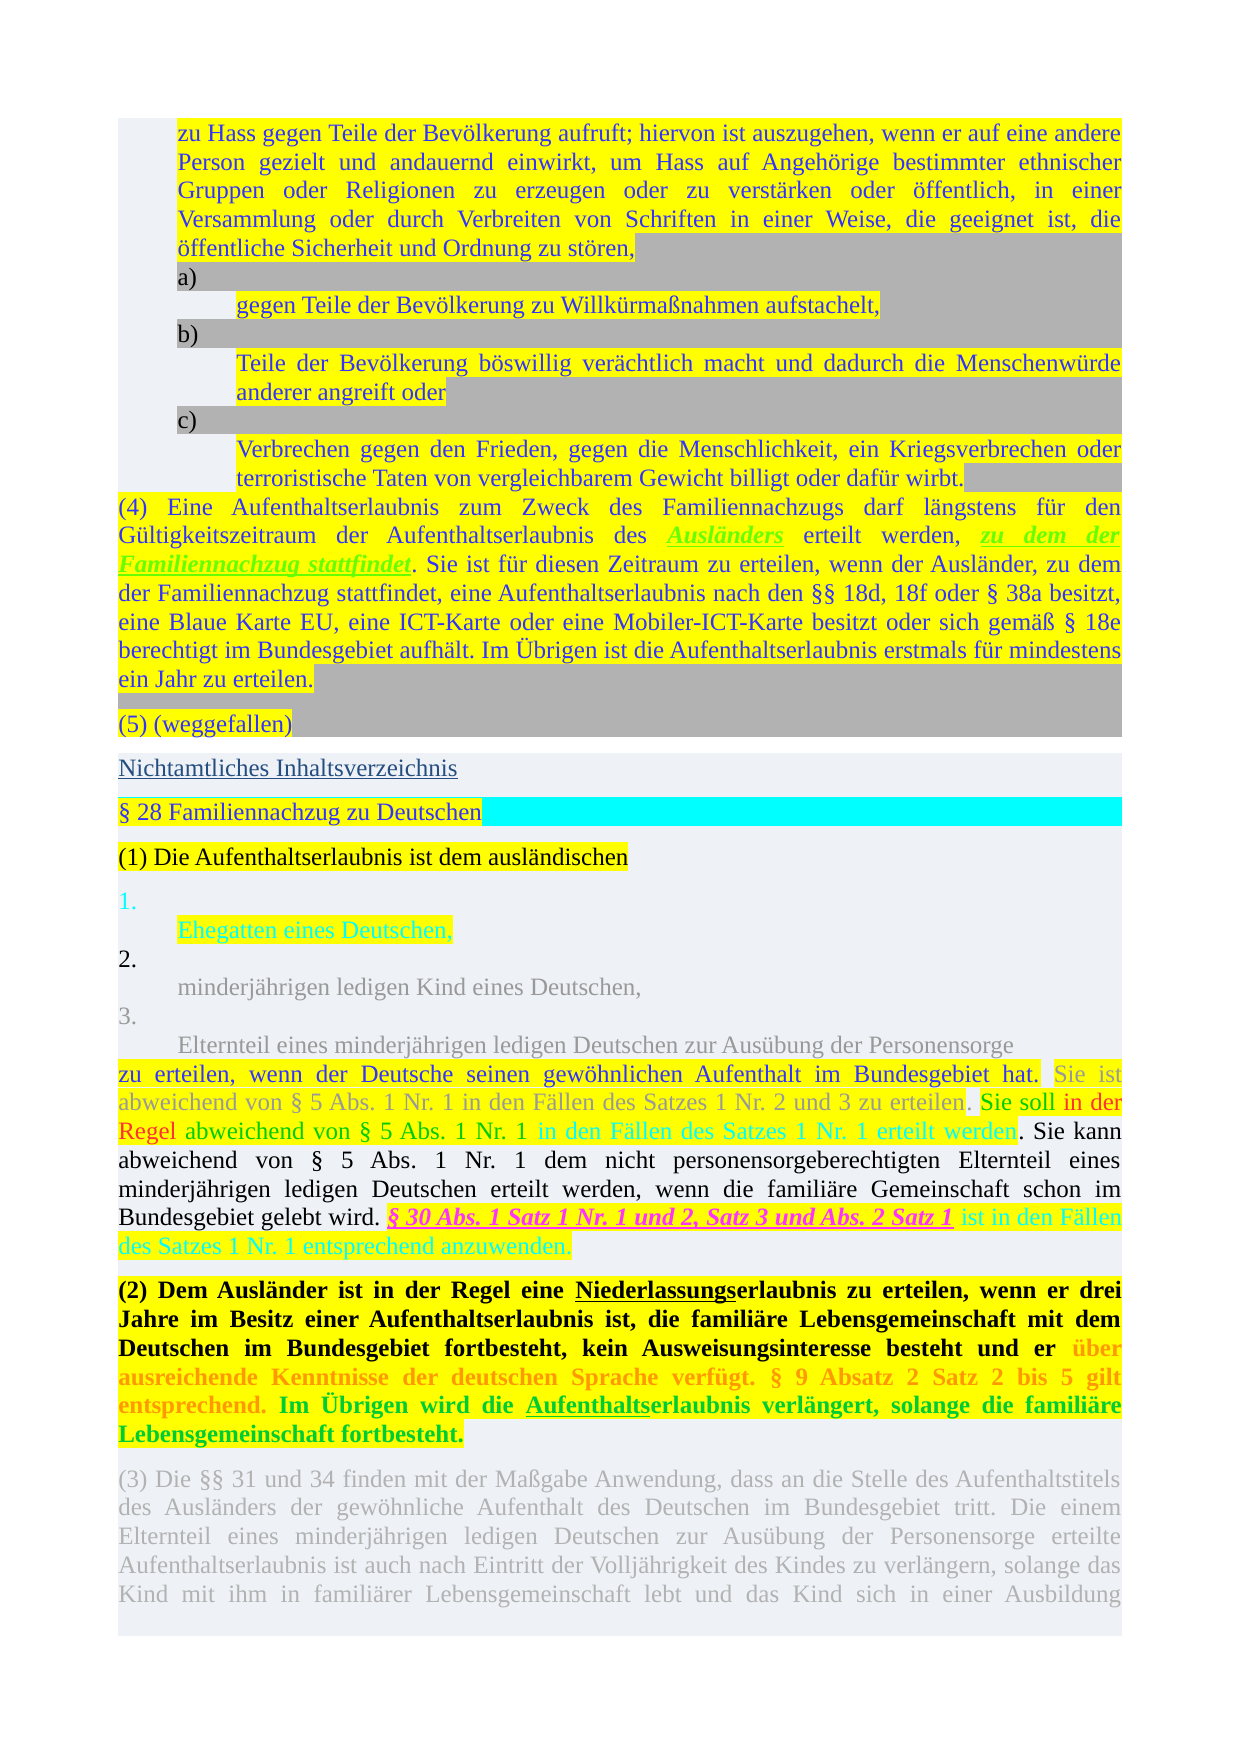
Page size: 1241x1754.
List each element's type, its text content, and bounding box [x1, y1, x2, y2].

text (4) Eine Aufenthaltserlaubnis zum Zweck des Familiennachzugs darf längstens für den Gültigkeitszeitraum der Aufenthaltserlaubnis des Ausländers erteilt werden, zu dem der Familiennachzug stattfindet. Sie ist für diesen Zeitraum zu erteilen, wenn der Ausländer, zu dem der Familiennachzug stattfindet, eine Aufenthaltserlaubnis nach den §§ 18d, 18f oder § 38a besitzt, eine Blaue Karte EU, eine ICT-Karte oder eine Mobiler-ICT-Karte besitzt oder sich gemäß § 18e berechtigt im Bundesgebiet aufhält. Im Übrigen ist die Aufenthaltserlaubnis erstmals für mindestens ein Jahr zu erteilen. [118, 492, 1122, 693]
text (1) Die Aufenthaltserlaubnis ist dem ausländischen [118, 842, 1122, 871]
list Verbrechen gegen den Frieden, gegen die Menschlichkeit, ein Kriegsverbrechen oder terroristische Taten von vergleichbarem Gewicht billigt oder dafür wirbt. [236, 434, 1122, 492]
list zu Hass gegen Teile der Bevölkerung aufruft; hiervon ist auszugehen, wenn er auf eine andere Person gezielt und andauernd einwirkt, um Hass auf Angehörige bestimmter ethnischer Gruppen oder Religionen zu erzeugen oder zu verstärken oder öffentlich, in einer Versammlung oder durch Verbreiten von Schriften in einer Weise, die geeignet ist, die öffentliche Sicherheit und Ordnung zu stören, [177, 118, 1122, 262]
list Ehegatten eines Deutschen, [177, 915, 1122, 944]
list gegen Teile der Bevölkerung zu Willkürmaßnahmen aufstachelt, [236, 291, 1122, 319]
subtitle 1. [118, 886, 1122, 915]
list Teile der Bevölkerung böswillig verächtlich macht und dadurch die Menschenwürde anderer angreift oder [236, 348, 1122, 406]
text (3) Die §§ 31 und 34 finden mit der Maßgabe Anwendung, dass an die Stelle des Aufenthaltstitels des Ausländers der gewöhnliche Aufenthalt des Deutschen im Bundesgebiet tritt. Die einem Elternteil eines minderjährigen ledigen Deutschen zur Ausübung der Personensorge erteilte Aufenthaltserlaubnis ist auch nach Eintritt der Volljährigkeit des Kindes zu verlängern, solange das Kind mit ihm in familiärer Lebensgemeinschaft lebt und das Kind sich in einer Ausbildung [118, 1464, 1122, 1607]
text (5) (weggefallen) [118, 709, 1122, 737]
list Elternteil eines minderjährigen ledigen Deutschen zur Ausübung der Personensorge [177, 1030, 1122, 1059]
subtitle 3. [118, 1001, 1122, 1030]
subtitle a) [177, 262, 1122, 291]
text Nichtamtliches Inhaltsverzeichnis [118, 753, 1122, 782]
subtitle b) [177, 319, 1122, 348]
subtitle c) [177, 406, 1122, 434]
subtitle § 28 Familiennachzug zu Deutschen [118, 797, 1122, 826]
text (2) Dem Ausländer ist in der Regel eine Niederlassungserlaubnis zu erteilen, wenn er drei Jahre im Besitz einer Aufenthaltserlaubnis ist, die familiäre Lebensgemeinschaft mit dem Deutschen im Bundesgebiet fortbesteht, kein Ausweisungsinteresse besteht und er über ausreichende Kenntnisse der deutschen Sprache verfügt. § 9 Absatz 2 Satz 2 bis 5 gilt entsprechend. Im Übrigen wird die Aufenthaltserlaubnis verlängert, solange die familiäre Lebensgemeinschaft fortbesteht. [118, 1276, 1122, 1448]
list minderjährigen ledigen Kind eines Deutschen, [177, 972, 1122, 1001]
text zu erteilen, wenn der Deutsche seinen gewöhnlichen Aufenthalt im Bundesgebiet hat. Sie ist abweichend von § 5 Abs. 1 Nr. 1 in den Fällen des Satzes 1 Nr. 2 und 3 zu erteilen. Sie soll in der Regel abweichend von § 5 Abs. 1 Nr. 1 in den Fällen des Satzes 1 Nr. 1 erteilt werden. Sie kann abweichend von § 5 Abs. 1 Nr. 1 dem nicht personensorgeberechtigten Elternteil eines minderjährigen ledigen Deutschen erteilt werden, wenn die familiäre Gemeinschaft schon im Bundesgebiet gelebt wird. § 30 Abs. 1 Satz 1 Nr. 1 und 2, Satz 3 und Abs. 2 Satz 1 ist in den Fällen des Satzes 1 Nr. 1 entsprechend anzuwenden. [118, 1059, 1122, 1260]
subtitle 2. [118, 944, 1122, 972]
